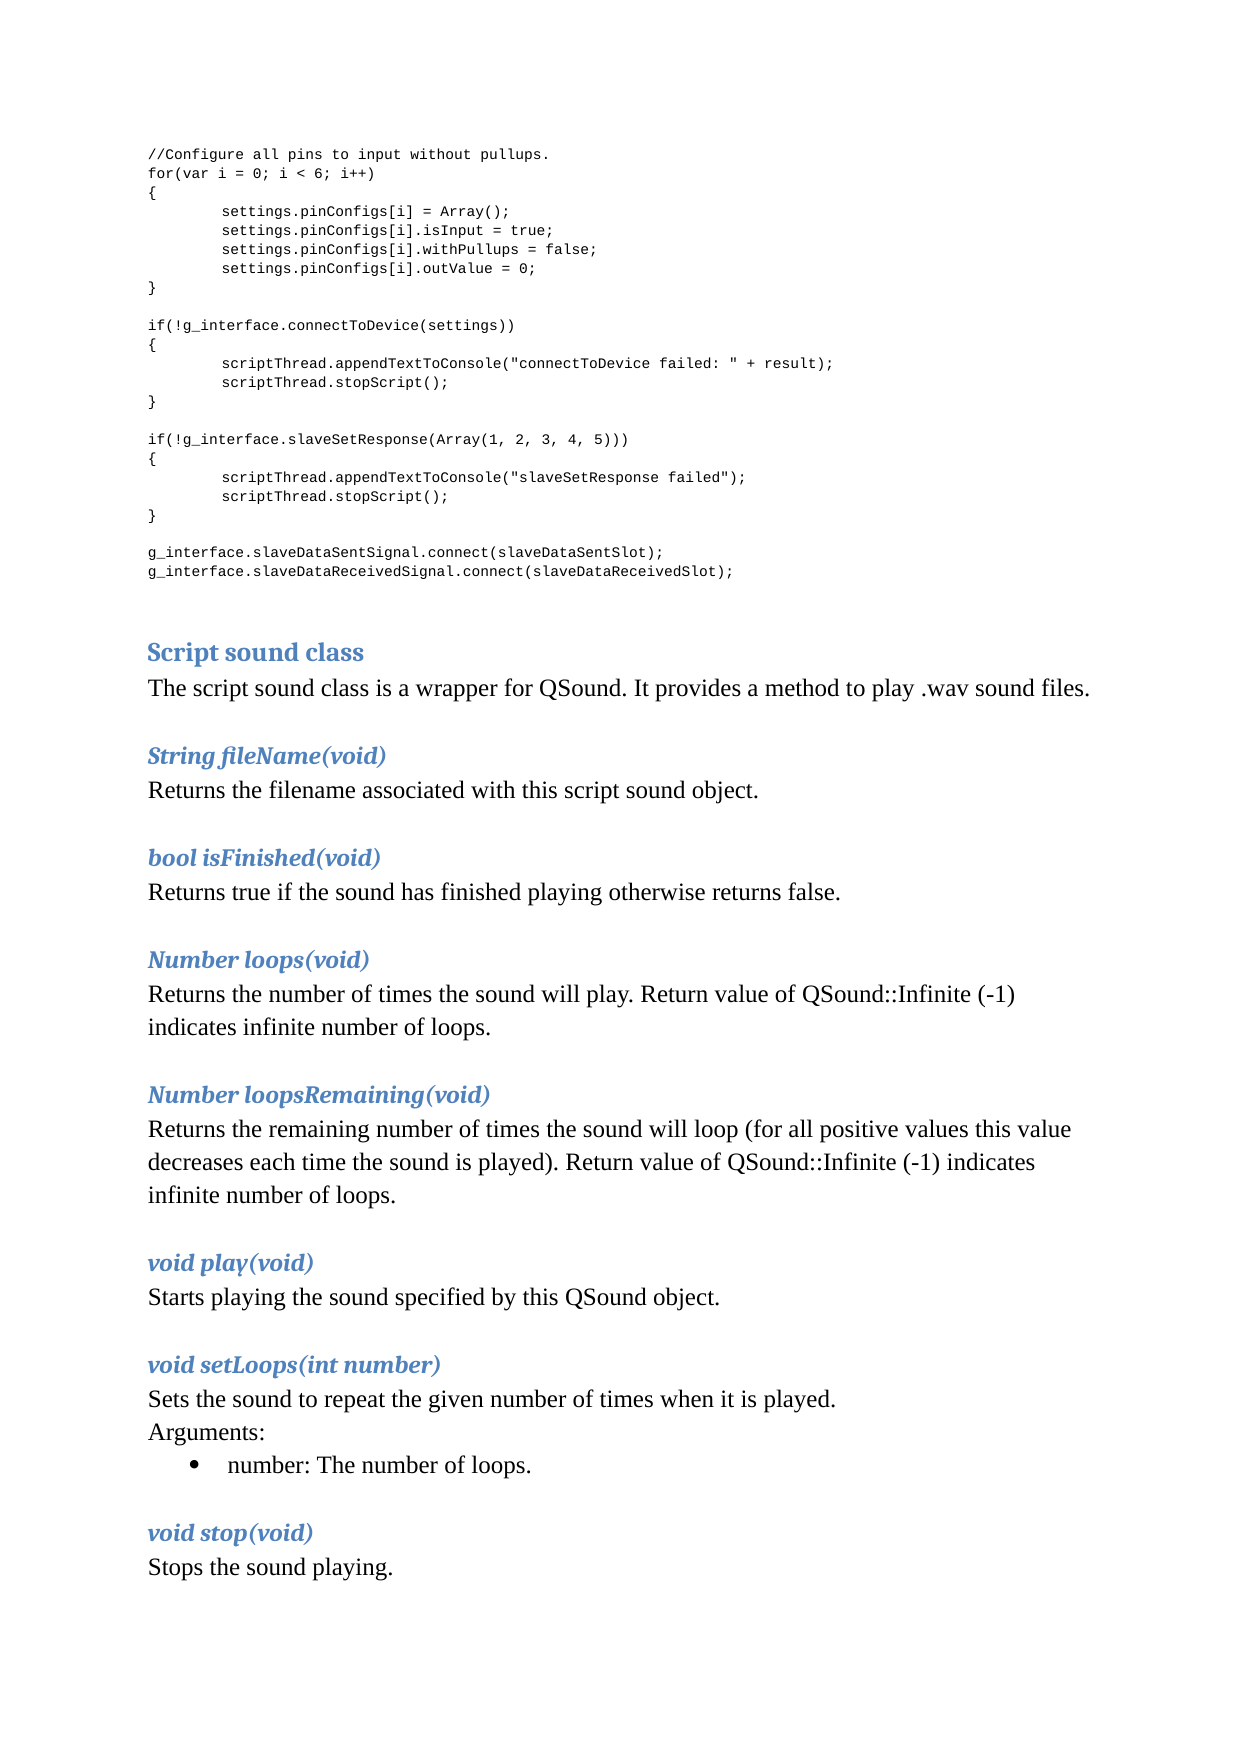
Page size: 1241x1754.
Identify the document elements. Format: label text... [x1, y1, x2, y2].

text g_interface.slaveDataSentSignal.connect(slaveDataSentSlot); [148, 546, 1093, 562]
text scriptThread.appendTextToConsole("connectToDevice failed: " + result); [148, 356, 1093, 373]
text Returns true if the sound has finished playing otherwise returns false. [148, 877, 1093, 906]
text } [148, 394, 1093, 411]
text { [148, 337, 1093, 354]
text } [148, 280, 1093, 297]
text //Configure all pins to input without pullups. [148, 148, 1093, 164]
subtitle String fileName(void) [148, 742, 1093, 771]
text } [148, 508, 1093, 524]
subtitle void stop(void) [148, 1519, 1093, 1548]
text if(!g_interface.slaveSetResponse(Array(1, 2, 3, 4, 5))) [148, 432, 1093, 448]
text g_interface.slaveDataReceivedSignal.connect(slaveDataReceivedSlot); [148, 565, 1093, 581]
text for(var i = 0; i < 6; i++) [148, 167, 1093, 183]
text The script sound class is a wrapper for QSound. It provides a method to play .wav sound files. [148, 673, 1093, 702]
text Sets the sound to repeat the given number of times when it is played. [148, 1384, 1093, 1413]
text Returns the number of times the sound will play. Return value of QSound::Infinite (-1) indicates infinite number of loops. [148, 979, 1093, 1041]
text { [148, 186, 1093, 202]
subtitle void play(void) [148, 1249, 1093, 1278]
text scriptThread.stopScript(); [148, 375, 1093, 392]
text Returns the filename associated with this script sound object. [148, 775, 1093, 804]
subtitle Number loopsRemaining(void) [148, 1081, 1093, 1110]
subtitle bool isFinished(void) [148, 844, 1093, 873]
text scriptThread.appendTextToConsole("slaveSetResponse failed"); [148, 470, 1093, 486]
subtitle void setLoops(int number) [148, 1351, 1093, 1380]
text settings.pinConfigs[i].isInput = true; [148, 223, 1093, 240]
text Returns the remaining number of times the sound will loop (for all positive values this value decreases each time the sound is played). Return value of QSound::Infinite (-1) indicates infinite number of loops. [148, 1114, 1093, 1209]
text { [148, 451, 1093, 467]
text Arguments: [148, 1417, 1093, 1446]
text if(!g_interface.connectToDevice(settings)) [148, 318, 1093, 335]
text settings.pinConfigs[i].withPullups = false; [148, 242, 1093, 259]
text scriptThread.stopScript(); [148, 489, 1093, 505]
text settings.pinConfigs[i] = Array(); [148, 204, 1093, 221]
subtitle Number loops(void) [148, 946, 1093, 975]
list number: The number of loops. [190, 1450, 1093, 1479]
text Stops the sound playing. [148, 1552, 1093, 1581]
subtitle Script sound class [148, 637, 1093, 669]
text Starts playing the sound specified by this QSound object. [148, 1282, 1093, 1311]
text settings.pinConfigs[i].outValue = 0; [148, 261, 1093, 278]
